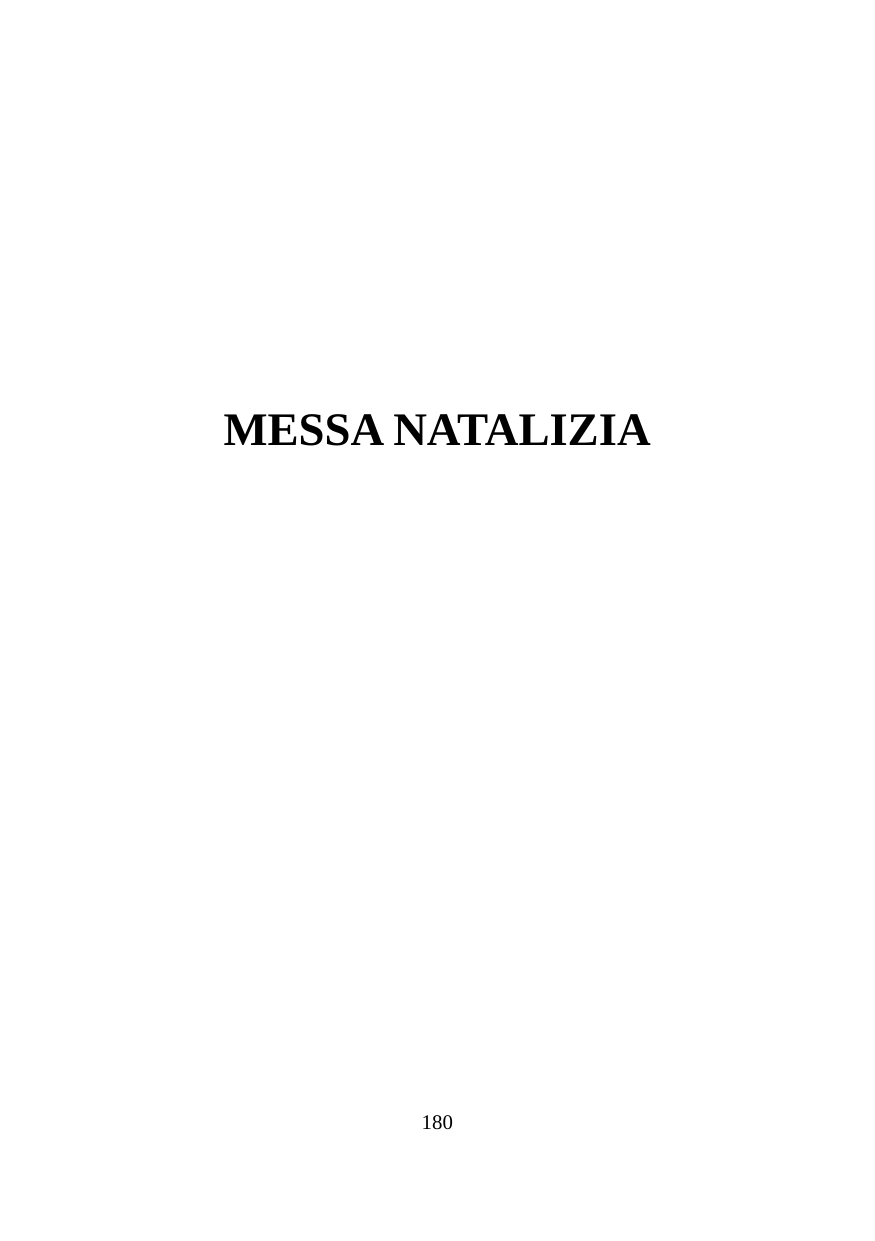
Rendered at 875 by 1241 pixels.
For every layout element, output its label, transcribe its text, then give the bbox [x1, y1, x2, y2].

subtitle MESSA NATALIZIA [106, 402, 768, 455]
